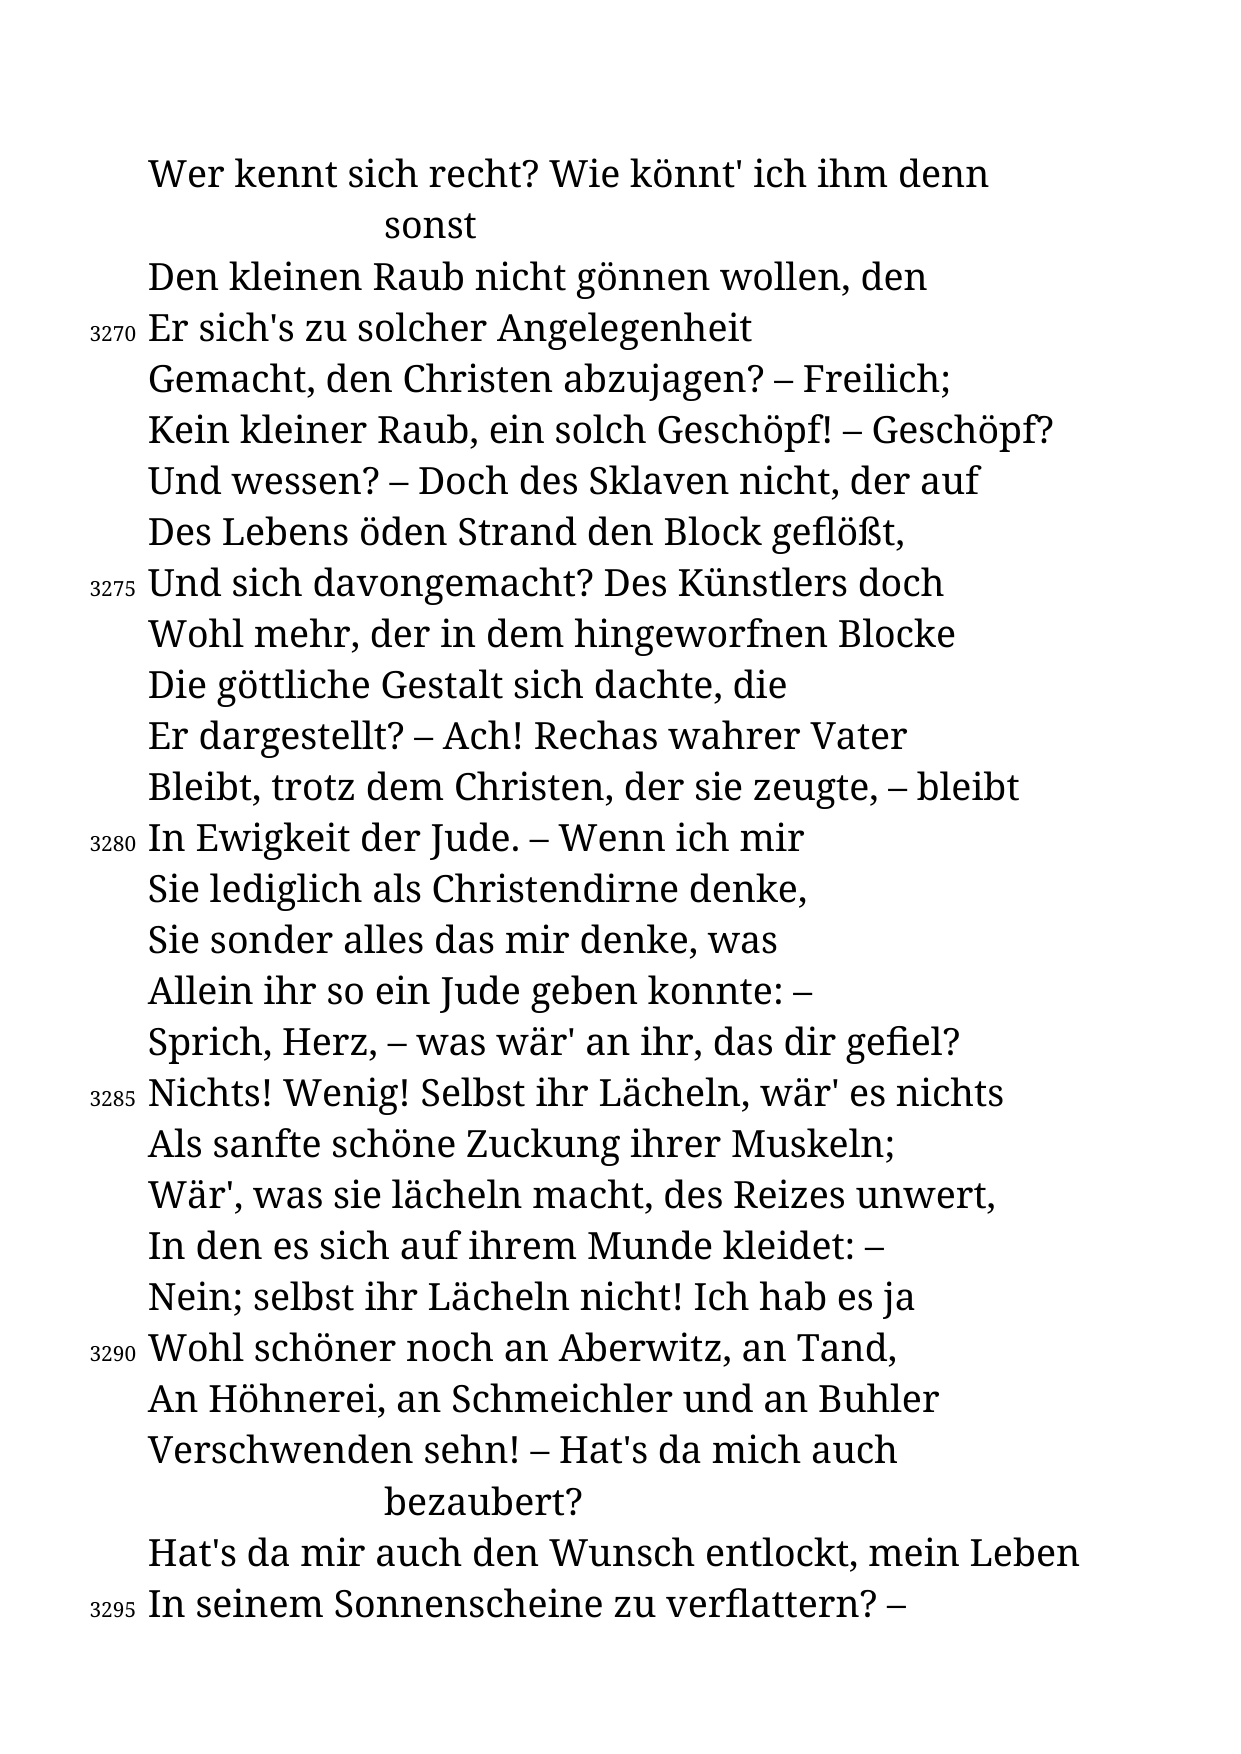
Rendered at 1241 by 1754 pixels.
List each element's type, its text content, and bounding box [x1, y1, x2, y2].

text Des Lebens öden Strand den Block geflößt, [148, 505, 1092, 556]
text Wär', was sie lächeln macht, des Reizes unwert, [148, 1168, 1092, 1219]
text In den es sich auf ihrem Munde kleidet: – [148, 1219, 1092, 1271]
text Als sanfte schöne Zuckung ihrer Muskeln; [148, 1117, 1092, 1168]
text Sprich, Herz, – was wär' an ihr, das dir gefiel? [148, 1015, 1092, 1066]
text Gemacht, den Christen abzujagen? – Freilich; [148, 352, 1092, 403]
text Bleibt, trotz dem Christen, der sie zeugte, – bleibt [148, 760, 1092, 811]
text Hat's da mir auch den Wunsch entlockt, mein Leben [148, 1526, 1092, 1577]
text Sie sonder alles das mir denke, was [148, 913, 1092, 964]
text Wohl schöner noch an Aberwitz, an Tand, [148, 1322, 1092, 1373]
text Er dargestellt? – Ach! Rechas wahrer Vater [148, 709, 1092, 760]
text Nichts! Wenig! Selbst ihr Lächeln, wär' es nichts [148, 1066, 1092, 1117]
text An Höhnerei, an Schmeichler und an Buhler [148, 1373, 1092, 1424]
text In seinem Sonnenscheine zu verflattern? – [148, 1577, 1092, 1628]
text Und sich davongemacht? Des Künstlers doch [148, 556, 1092, 607]
text Er sich's zu solcher Angelegenheit [148, 301, 1092, 352]
text Die göttliche Gestalt sich dachte, die [148, 658, 1092, 709]
text Wohl mehr, der in dem hingeworfnen Blocke [148, 607, 1092, 658]
text Und wessen? – Doch des Sklaven nicht, der auf [148, 454, 1092, 505]
text Nein; selbst ihr Lächeln nicht! Ich hab es ja [148, 1271, 1092, 1322]
text Sie lediglich als Christendirne denke, [148, 862, 1092, 913]
text Allein ihr so ein Jude geben konnte: – [148, 964, 1092, 1015]
text Wer kennt sich recht? Wie könnt' ich ihm denn sonst [148, 148, 1092, 250]
text Verschwenden sehn! – Hat's da mich auch bezaubert? [148, 1424, 1092, 1526]
text Den kleinen Raub nicht gönnen wollen, den [148, 250, 1092, 301]
text In Ewigkeit der Jude. – Wenn ich mir [148, 811, 1092, 862]
text Kein kleiner Raub, ein solch Geschöpf! – Geschöpf? [148, 403, 1092, 454]
